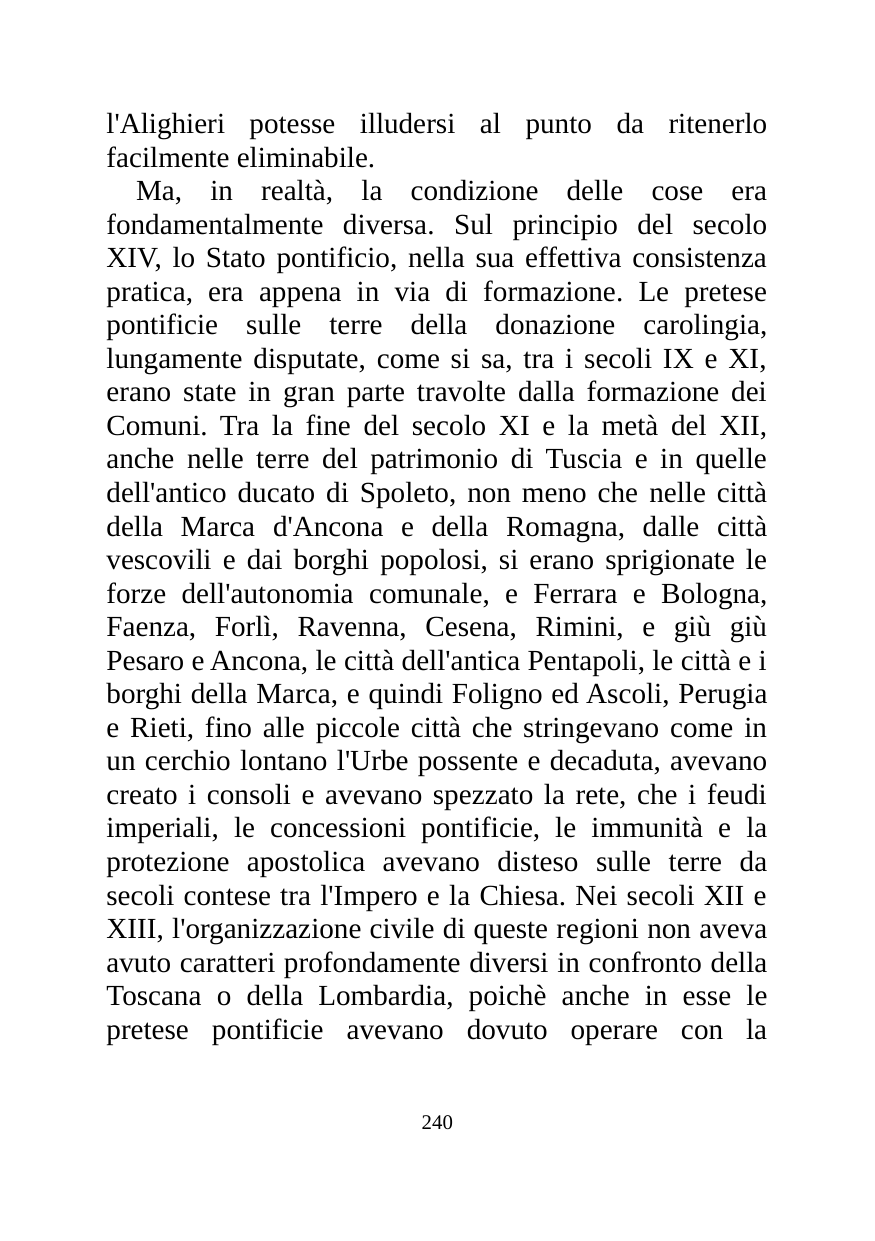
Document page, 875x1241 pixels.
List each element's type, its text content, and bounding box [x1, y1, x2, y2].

text Ma, in realtà, la condizione delle cose era fondamentalmente diversa. Sul principio del secolo XIV, lo Stato pontificio, nella sua effettiva consistenza pratica, era appena in via di formazione. Le pretese pontificie sulle terre della donazione carolingia, lungamente disputate, come si sa, tra i secoli IX e XI, erano state in gran parte travolte dalla formazione dei Comuni. Tra la fine del secolo XI e la metà del XII, anche nelle terre del patrimonio di Tuscia e in quelle dell'antico ducato di Spoleto, non meno che nelle città della Marca d'Ancona e della Romagna, dalle città vescovili e dai borghi popolosi, si erano sprigionate le forze dell'autonomia comunale, e Ferrara e Bologna, Faenza, Forlì, Ravenna, Cesena, Rimini, e giù giù Pesaro e Ancona, le città dell'antica Pentapoli, le città e i borghi della Marca, e quindi Foligno ed Ascoli, Perugia e Rieti, fino alle piccole città che stringevano come in un cerchio lontano l'Urbe possente e decaduta, avevano creato i consoli e avevano spezzato la rete, che i feudi imperiali, le concessioni pontificie, le immunità e la protezione apostolica avevano disteso sulle terre da secoli contese tra l'Impero e la Chiesa. Nei secoli XII e XIII, l'organizzazione civile di queste regioni non aveva avuto caratteri profondamente diversi in confronto della Toscana o della Lombardia, poichè anche in esse le pretese pontificie avevano dovuto operare con la [106, 173, 768, 1045]
text l'Alighieri potesse illudersi al punto da ritenerlo facilmente eliminabile. [106, 106, 768, 173]
